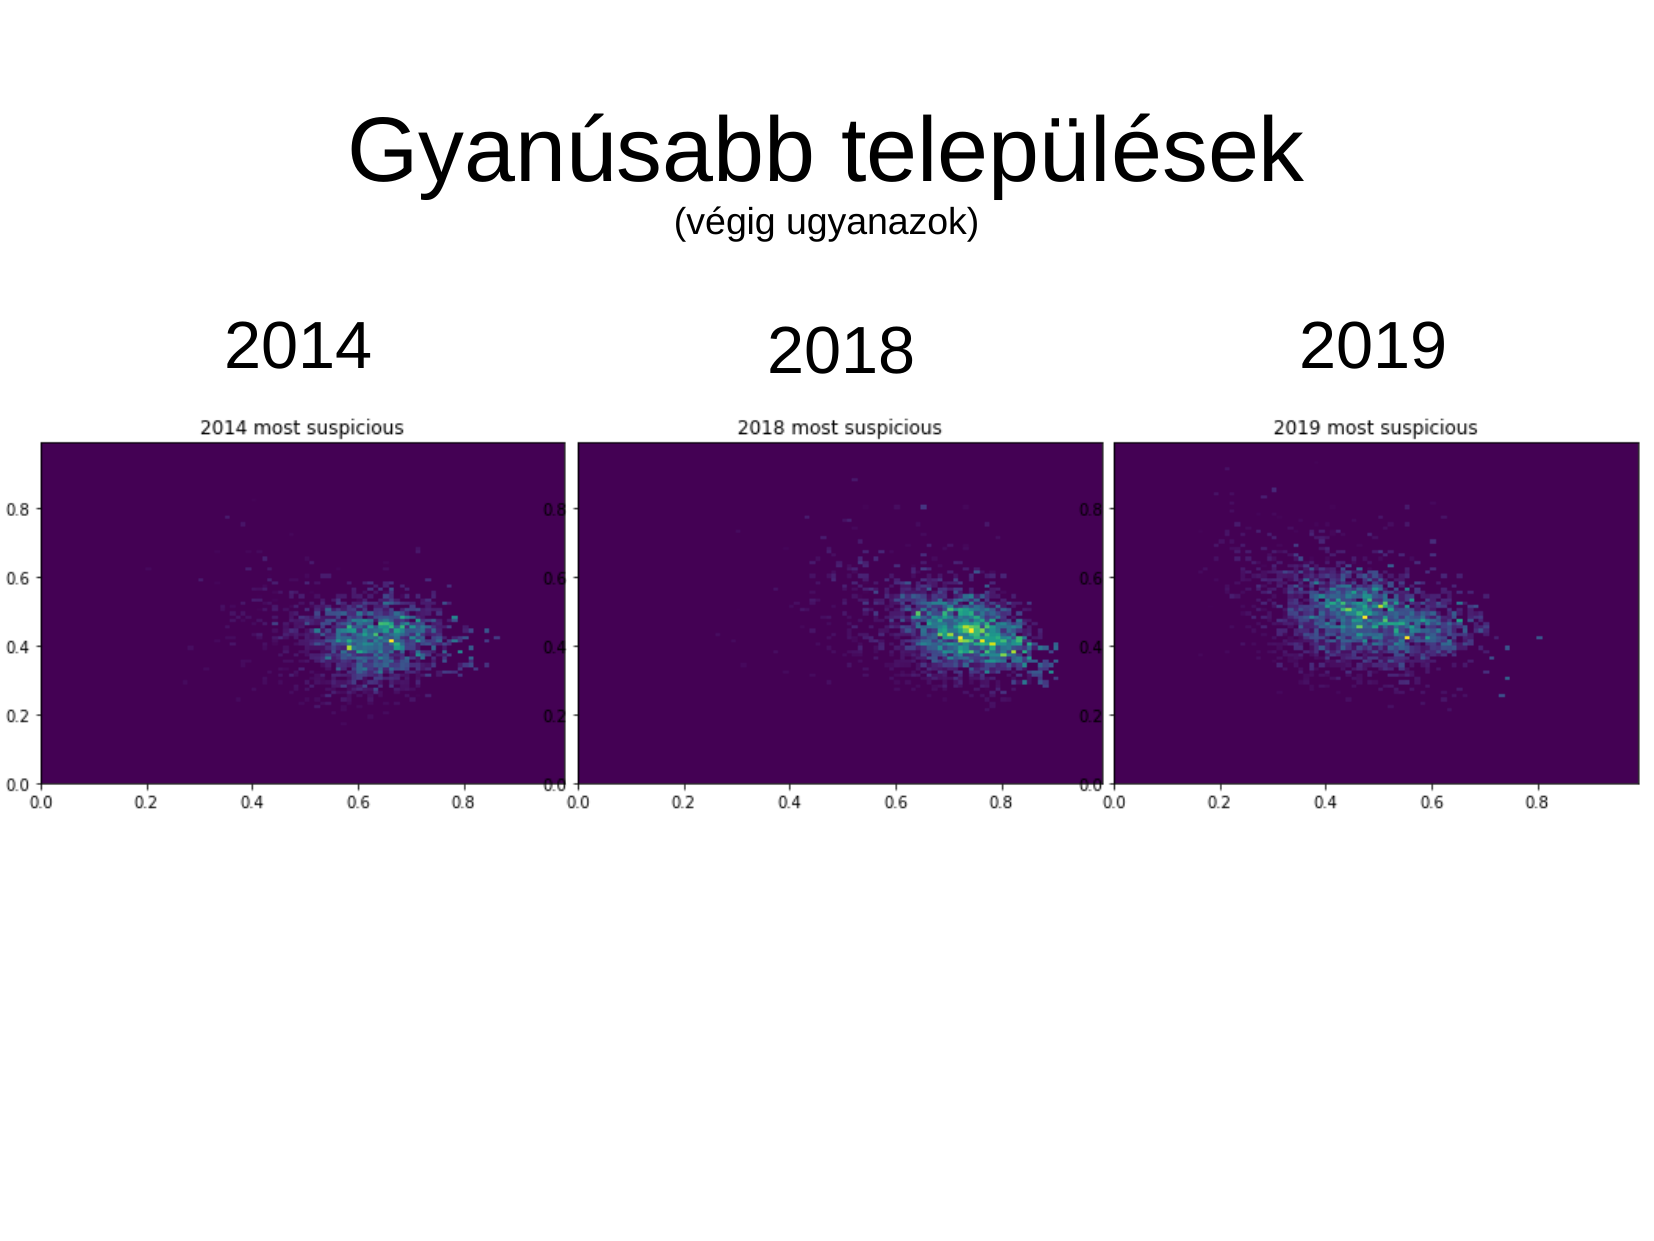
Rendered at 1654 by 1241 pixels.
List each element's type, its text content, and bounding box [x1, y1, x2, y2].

list 2014 [153, 307, 402, 384]
title Gyanúsabb települések (végig ugyanazok) [82, 67, 1571, 275]
list 2019 [1228, 307, 1477, 384]
picture [0, 408, 1654, 821]
list 2018 [696, 312, 945, 389]
